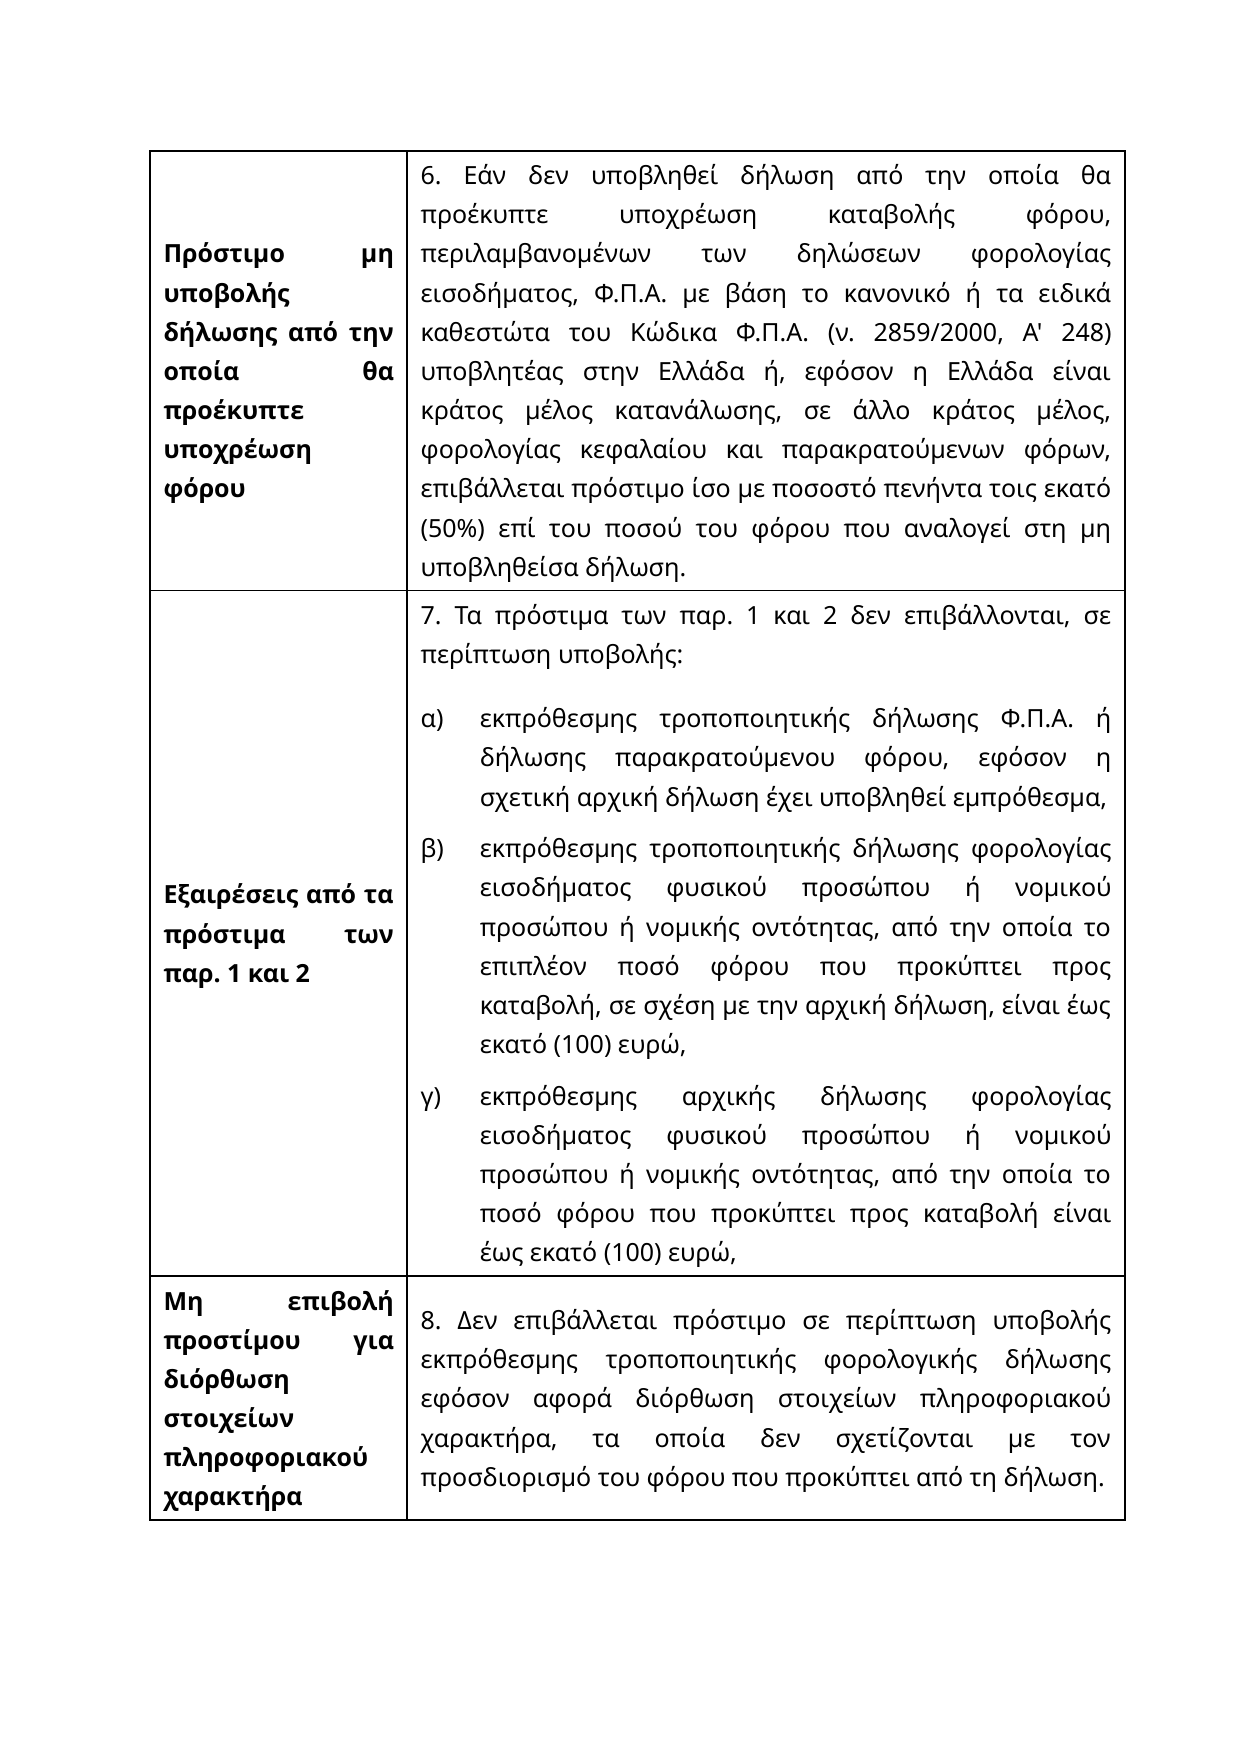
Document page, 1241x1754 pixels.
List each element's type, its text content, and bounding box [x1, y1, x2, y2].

table_cell 7. Τα πρόστιμα των παρ. 1 και 2 δεν επιβάλλονται, σε περίπτωση υποβολής: α) εκπρόθεσμης τροποποιητικής δήλωσης Φ.Π.Α. ή δήλωσης παρακρατούμενου φόρου, εφόσον η σχετική αρχική δήλωση έχει υποβληθεί εμπρόθεσμα, β) εκπρόθεσμης τροποποιητικής δήλωσης φορολογίας εισοδήματος φυσικού προσώπου ή νομικού προσώπου ή νομικής οντότητας, από την οποία το επιπλέον ποσό φόρου που προκύπτει προς καταβολή, σε σχέση με την αρχική δήλωση, είναι έως εκατό (100) ευρώ, γ) εκπρόθεσμης αρχικής δήλωσης φορολογίας εισοδήματος φυσικού προσώπου ή νομικού προσώπου ή νομικής οντότητας, από την οποία το ποσό φόρου που προκύπτει προς καταβολή είναι έως εκατό (100) ευρώ, [408, 591, 1124, 1275]
table_cell 8. Δεν επιβάλλεται πρόστιμο σε περίπτωση υποβολής εκπρόθεσμης τροποποιητικής φορολογικής δήλωσης εφόσον αφορά διόρθωση στοιχείων πληροφοριακού χαρακτήρα, τα οποία δεν σχετίζονται με τον προσδιορισμό του φόρου που προκύπτει από τη δήλωση. [408, 1277, 1124, 1519]
table_cell Μη επιβολή προστίμου για διόρθωση στοιχείων πληροφοριακού χαρακτήρα [151, 1277, 406, 1519]
table_cell Εξαιρέσεις από τα πρόστιμα των παρ. 1 και 2 [151, 591, 406, 1275]
table_cell 6. Εάν δεν υποβληθεί δήλωση από την οποία θα προέκυπτε υποχρέωση καταβολής φόρου, περιλαμβανομένων των δηλώσεων φορολογίας εισοδήματος, Φ.Π.Α. με βάση το κανονικό ή τα ειδικά καθεστώτα του Κώδικα Φ.Π.Α. (ν. 2859/2000, Α' 248) υποβλητέας στην Ελλάδα ή, εφόσον η Ελλάδα είναι κράτος μέλος κατανάλωσης, σε άλλο κράτος μέλος, φορολογίας κεφαλαίου και παρακρατούμενων φόρων, επιβάλλεται πρόστιμο ίσο με ποσοστό πενήντα τοις εκατό (50%) επί του ποσού του φόρου που αναλογεί στη μη υποβληθείσα δήλωση. [408, 152, 1124, 590]
table_cell Πρόστιμο μη υποβολής δήλωσης από την οποία θα προέκυπτε υποχρέωση φόρου [151, 152, 406, 590]
